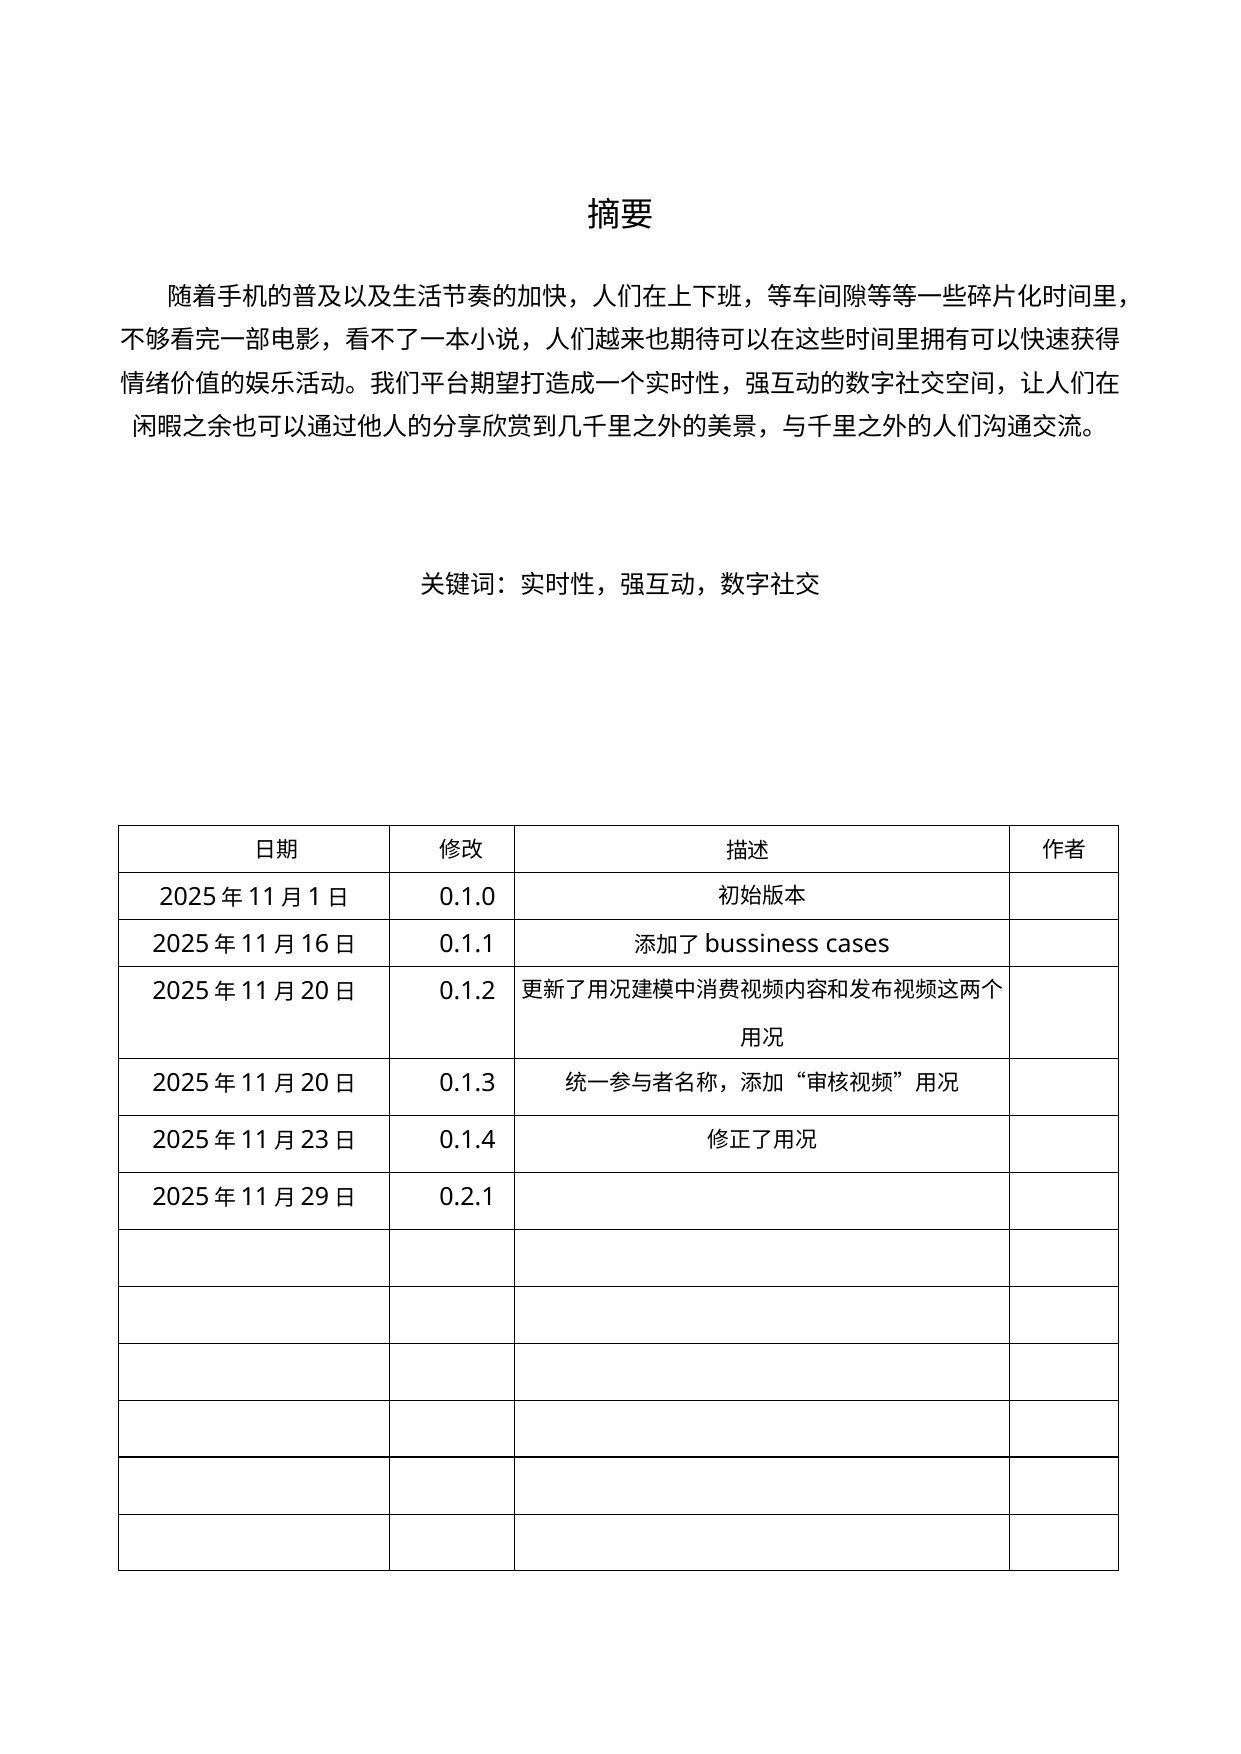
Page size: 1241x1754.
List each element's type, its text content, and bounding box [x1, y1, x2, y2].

table_cell 2025年11月16日 [119, 920, 389, 966]
table_cell [1010, 873, 1118, 918]
table_cell [515, 1401, 1009, 1456]
table_cell 0.1.1 [390, 920, 514, 966]
table_cell 0.2.1 [390, 1173, 514, 1228]
table_cell 2025年11月20日 [119, 967, 389, 1058]
table_cell 添加了bussiness cases [515, 920, 1009, 966]
table_cell [390, 1401, 514, 1456]
table_cell [515, 1173, 1009, 1228]
table_cell [1010, 1230, 1118, 1286]
table_cell [119, 1515, 389, 1570]
table_cell [119, 1401, 389, 1456]
table_cell 2025年11月1日 [119, 873, 389, 918]
table_cell [119, 1344, 389, 1399]
table_cell [390, 1458, 514, 1513]
subtitle 摘要 [118, 188, 1122, 236]
table_cell 统一参与者名称，添加“审核视频”用况 [515, 1059, 1009, 1114]
table_cell [1010, 967, 1118, 1058]
table_cell 0.1.3 [390, 1059, 514, 1114]
table_cell 初始版本 [515, 873, 1009, 918]
table_cell 2025年11月23日 [119, 1116, 389, 1172]
table_cell [390, 1287, 514, 1342]
table_cell [119, 1230, 389, 1286]
table_cell 2025年11月29日 [119, 1173, 389, 1228]
table_cell [390, 1344, 514, 1399]
table_cell [1010, 1287, 1118, 1342]
table_cell [1010, 1116, 1118, 1172]
table_header 描述 [515, 826, 1009, 872]
table_cell [1010, 1059, 1118, 1114]
table_header 日期 [119, 826, 389, 872]
table_cell [515, 1344, 1009, 1399]
table_cell [515, 1230, 1009, 1286]
table_cell 0.1.0 [390, 873, 514, 918]
table_cell [1010, 1401, 1118, 1456]
table_cell 0.1.4 [390, 1116, 514, 1172]
table_header 作者 [1010, 826, 1118, 872]
table_cell [390, 1515, 514, 1570]
table_cell [1010, 920, 1118, 966]
table_cell 0.1.2 [390, 967, 514, 1058]
table_cell 更新了用况建模中消费视频内容和发布视频这两个用况 [515, 967, 1009, 1058]
table_cell [119, 1458, 389, 1513]
text 随着手机的普及以及生活节奏的加快，人们在上下班，等车间隙等等一些碎片化时间里，不够看完一部电影，看不了一本小说，人们越来也期待可以在这些时间里拥有可以快速获得情绪价值的娱乐活动。我们平台期望打造成一个实时性，强互动的数字社交空间，让人们在闲暇之余也可以通过他人的分享欣赏到几千里之外的美景，与千里之外的人们沟通交流。 [118, 276, 1122, 443]
table_cell [515, 1458, 1009, 1513]
table_cell [390, 1230, 514, 1286]
table_header 修改 [390, 826, 514, 872]
table_cell [1010, 1344, 1118, 1399]
table_cell [1010, 1458, 1118, 1513]
table_cell [515, 1287, 1009, 1342]
table_cell 修正了用况 [515, 1116, 1009, 1172]
table_cell [119, 1287, 389, 1342]
table_cell [515, 1515, 1009, 1570]
table_cell 2025年11月20日 [119, 1059, 389, 1114]
table_cell [1010, 1515, 1118, 1570]
text 关键词：实时性，强互动，数字社交 [118, 564, 1122, 600]
table_cell [1010, 1173, 1118, 1228]
